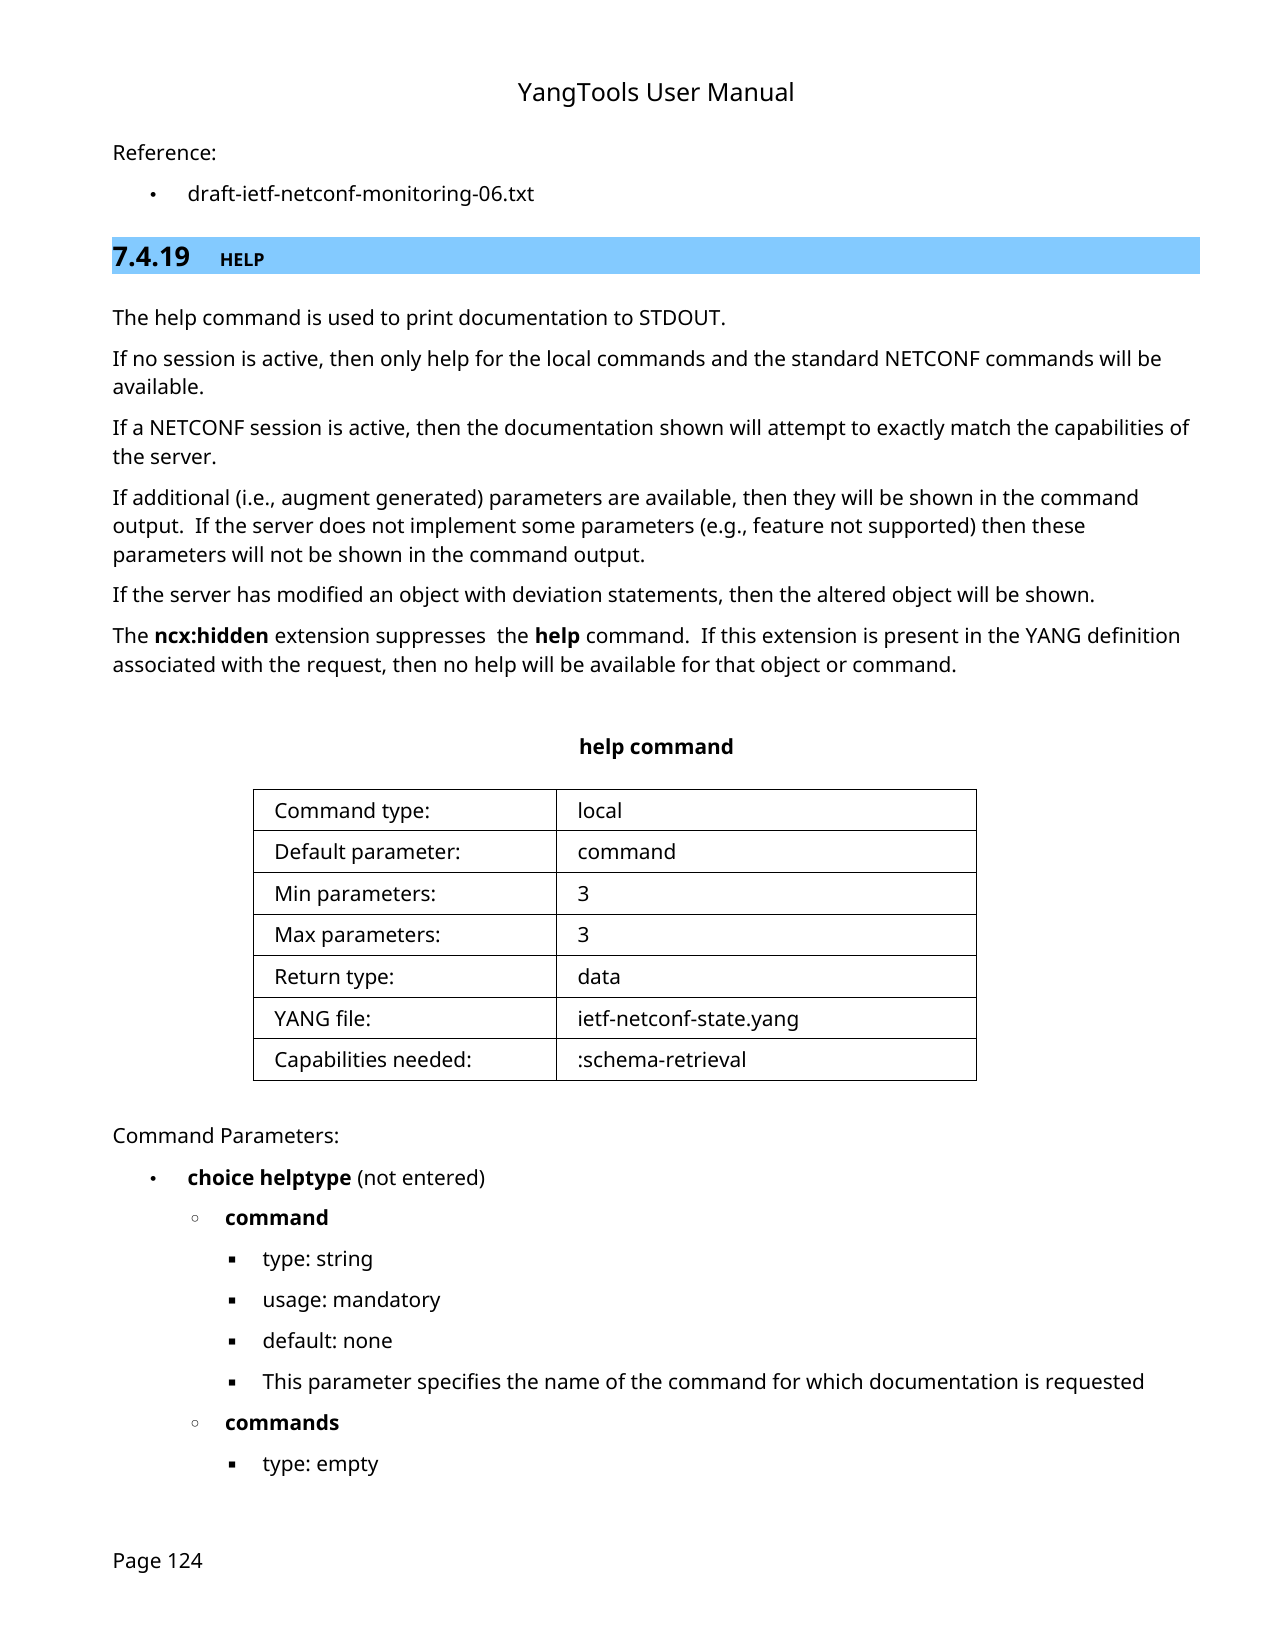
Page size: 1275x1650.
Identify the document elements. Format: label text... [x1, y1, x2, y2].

list usage: mandatory [225, 1285, 1200, 1314]
table_cell Capabilities needed: [254, 1039, 556, 1080]
subtitle help [112, 237, 1200, 274]
text If a NETCONF session is active, then the documentation shown will attempt to exactly match the capabilities of the server. [112, 413, 1200, 470]
list type: string [225, 1244, 1200, 1273]
table_cell 3 [557, 915, 976, 955]
list draft-ietf-netconf-monitoring-06.txt [150, 179, 1200, 208]
list command [187, 1203, 1200, 1232]
list commands [187, 1408, 1200, 1437]
table_cell :schema-retrieval [557, 1039, 976, 1080]
text If additional (i.e., augment generated) parameters are available, then they will be shown in the command output. If the server does not implement some parameters (e.g., feature not supported) then these parameters will not be shown in the command output. [112, 483, 1200, 568]
table_cell YANG file: [254, 998, 556, 1038]
table_cell 3 [557, 873, 976, 913]
text The ncx:hidden extension suppresses the help command. If this extension is present in the YANG definition associated with the request, then no help will be available for that object or command. [112, 622, 1200, 678]
table_cell ietf-netconf-state.yang [557, 998, 976, 1038]
table_cell command [557, 831, 976, 872]
table_cell Default parameter: [254, 831, 556, 872]
table_header Command type: [254, 790, 556, 830]
text If no session is active, then only help for the local commands and the standard NETCONF commands will be available. [112, 344, 1200, 401]
table_cell Max parameters: [254, 915, 556, 955]
list default: none [225, 1326, 1200, 1355]
list This parameter specifies the name of the command for which documentation is requested [225, 1367, 1200, 1396]
text Command Parameters: [112, 1122, 1200, 1150]
list type: empty [225, 1449, 1200, 1478]
table_cell data [557, 956, 976, 997]
subtitle help command [127, 732, 1185, 760]
table_header local [557, 790, 976, 830]
table_cell Return type: [254, 956, 556, 997]
list choice helptype (not entered) [150, 1163, 1200, 1191]
table_cell Min parameters: [254, 873, 556, 913]
text The help command is used to print documentation to STDOUT. [112, 303, 1200, 332]
text If the server has modified an object with deviation statements, then the altered object will be shown. [112, 581, 1200, 609]
text Reference: [112, 138, 1200, 167]
